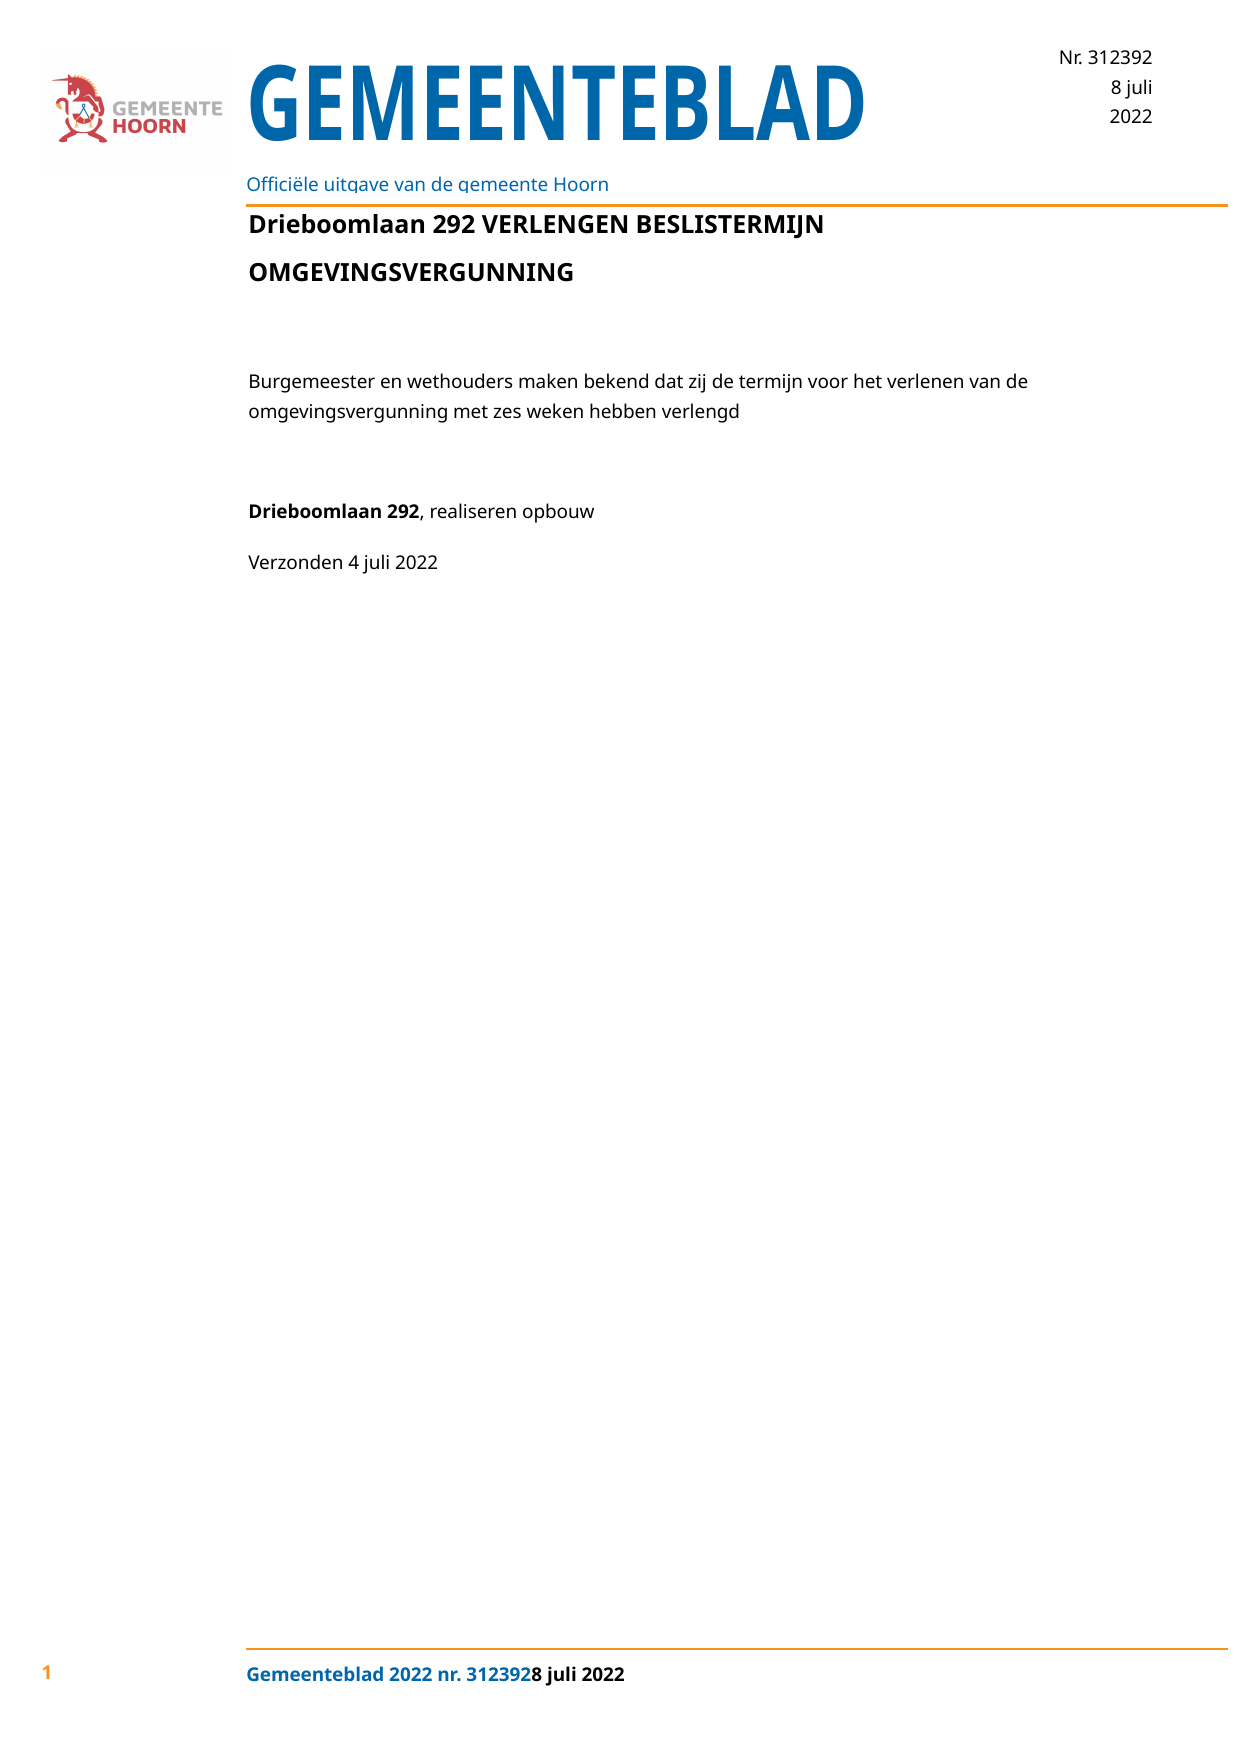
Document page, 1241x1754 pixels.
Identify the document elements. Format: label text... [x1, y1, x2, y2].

picture [41, 47, 231, 172]
text Burgemeester en wethouders maken bekend dat zij de termijn voor het verlenen van de omgevingsvergunning met zes weken hebben verlengd [248, 368, 1152, 424]
text Verzonden 4 juli 2022 [248, 549, 1152, 575]
text Drieboomlaan 292 VERLENGEN BESLISTERMIJN OMGEVINGSVERGUNNING [248, 207, 1152, 288]
text Drieboomlaan 292, realiseren opbouw [248, 499, 1152, 524]
